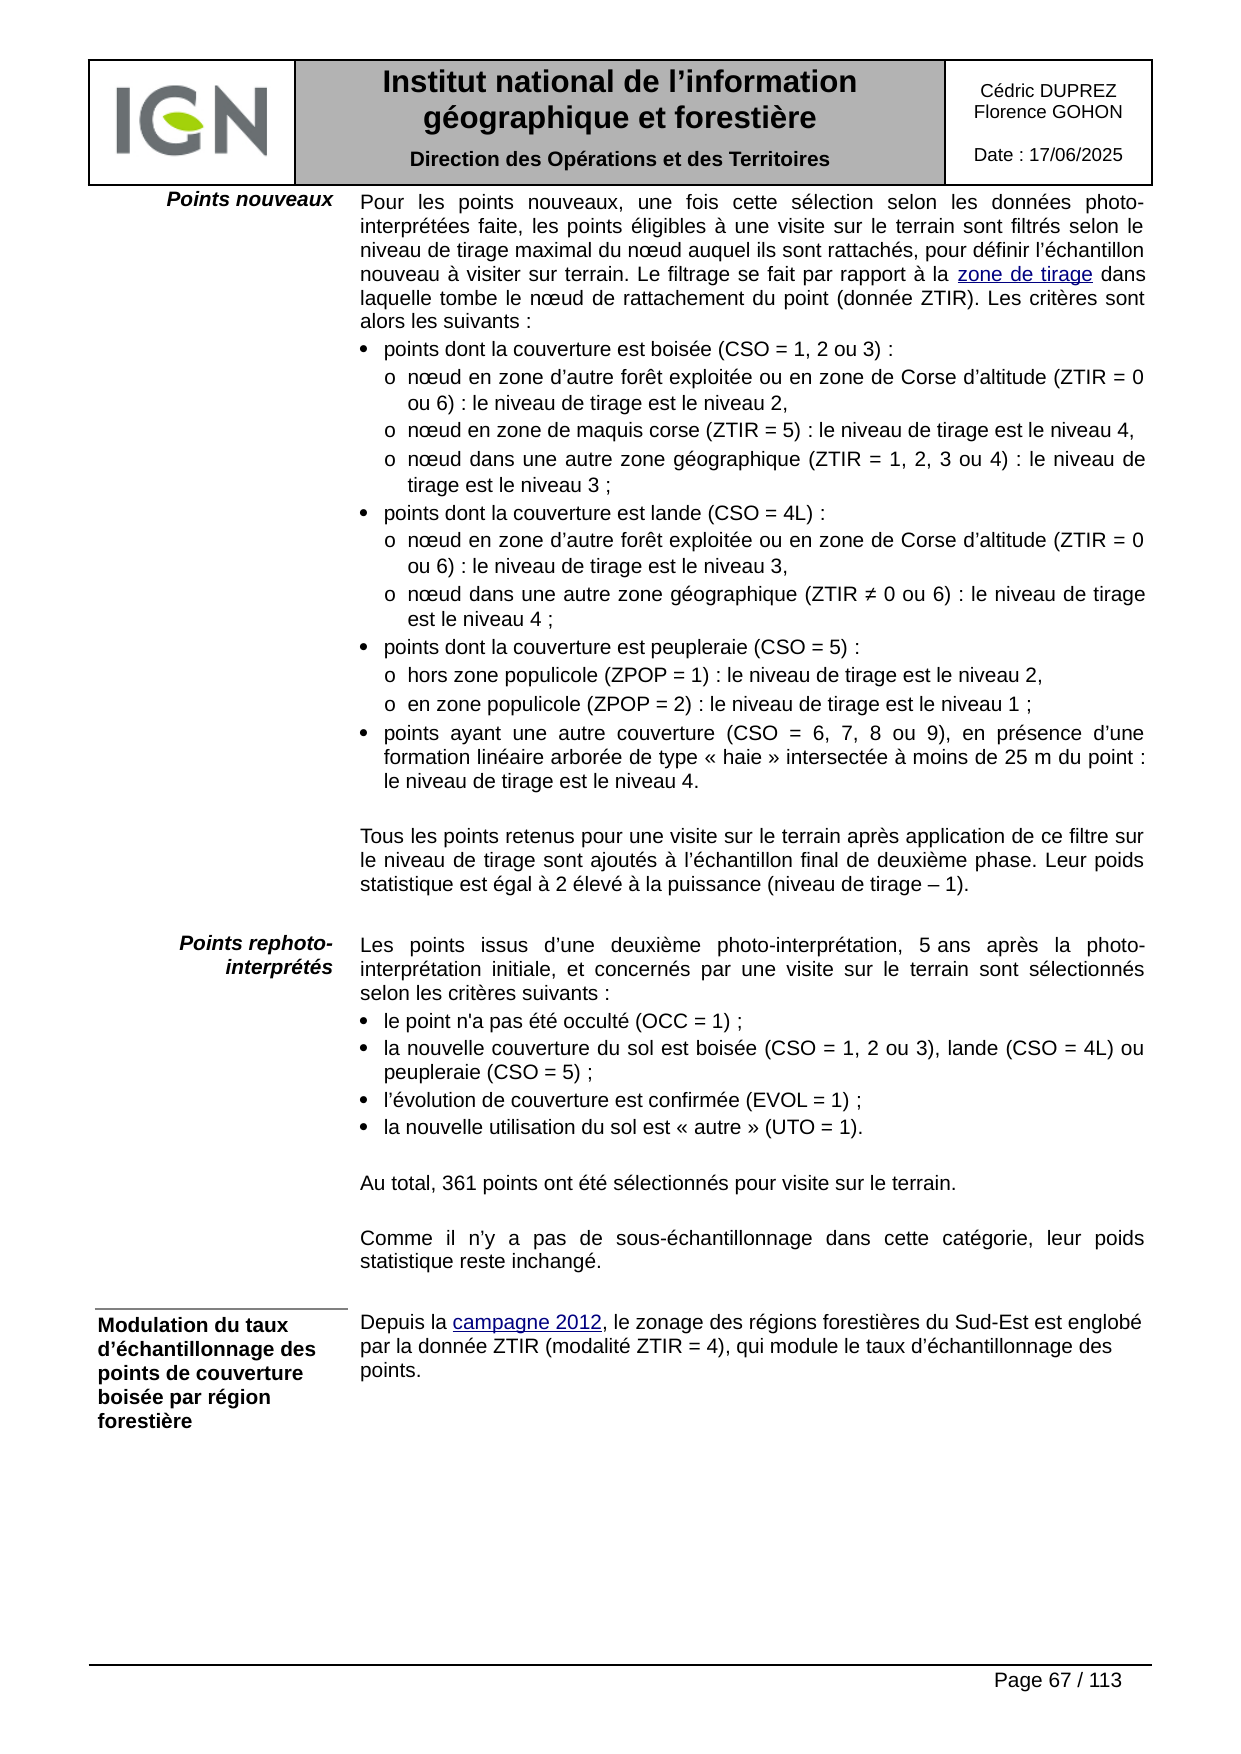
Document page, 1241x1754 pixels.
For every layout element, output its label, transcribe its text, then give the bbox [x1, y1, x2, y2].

table_cell Les points issus d’une deuxième photo-interprétation, 5 ans après la photo-interprétation initiale, et concernés par une visite sur le terrain sont sélectionnés selon les critères suivants : le point n'a pas été occulté (OCC = 1) ; la nouvelle couverture du sol est boisée (CSO = 1, 2 ou 3), lande (CSO = 4L) ou peupleraie (CSO = 5) ; l’évolution de couverture est confirmée (EVOL = 1) ; la nouvelle utilisation du sol est « autre » (UTO = 1). Au total, 361 points ont été sélectionnés pour visite sur le terrain. Comme il n’y a pas de sous-échantillonnage dans cette catégorie, leur poids statistique reste inchangé. [354, 930, 1152, 1307]
picture [91, 62, 293, 180]
table_cell Points nouveaux [89, 186, 354, 929]
table_cell Modulation du taux d’échantillonnage des points de couverture boisée par région forestière [89, 1307, 354, 1441]
table_cell Pour les points nouveaux, une fois cette sélection selon les données photo-interprétées faite, les points éligibles à une visite sur le terrain sont filtrés selon le niveau de tirage maximal du nœud auquel ils sont rattachés, pour définir l’échantillon nouveau à visiter sur terrain. Le filtrage se fait par rapport à la zone de tirage dans laquelle tombe le nœud de rattachement du point (donnée ZTIR). Les critères sont alors les suivants : points dont la couverture est boisée (CSO = 1, 2 ou 3) : nœud en zone d’autre forêt exploitée ou en zone de Corse d’altitude (ZTIR = 0 ou 6) : le niveau de tirage est le niveau 2, nœud en zone de maquis corse (ZTIR = 5) : le niveau de tirage est le niveau 4, nœud dans une autre zone géographique (ZTIR = 1, 2, 3 ou 4) : le niveau de tirage est le niveau 3 ; points dont la couverture est lande (CSO = 4L) : nœud en zone d’autre forêt exploitée ou en zone de Corse d’altitude (ZTIR = 0 ou 6) : le niveau de tirage est le niveau 3, nœud dans une autre zone géographique (ZTIR ≠ 0 ou 6) : le niveau de tirage est le niveau 4 ; points dont la couverture est peupleraie (CSO = 5) : hors zone populicole (ZPOP = 1) : le niveau de tirage est le niveau 2, en zone populicole (ZPOP = 2) : le niveau de tirage est le niveau 1 ; points ayant une autre couverture (CSO = 6, 7, 8 ou 9), en présence d’une formation linéaire arborée de type « haie » intersectée à moins de 25 m du point : le niveau de tirage est le niveau 4. Tous les points retenus pour une visite sur le terrain après application de ce filtre sur le niveau de tirage sont ajoutés à l’échantillon final de deuxième phase. Leur poids statistique est égal à 2 élevé à la puissance (niveau de tirage – 1). [354, 186, 1152, 929]
table_cell Points rephoto-interprétés [89, 930, 354, 1307]
table_cell Depuis la campagne 2012, le zonage des régions forestières du Sud-Est est englobé par la donnée ZTIR (modalité ZTIR = 4), qui module le taux d’échantillonnage des points. [354, 1307, 1152, 1441]
